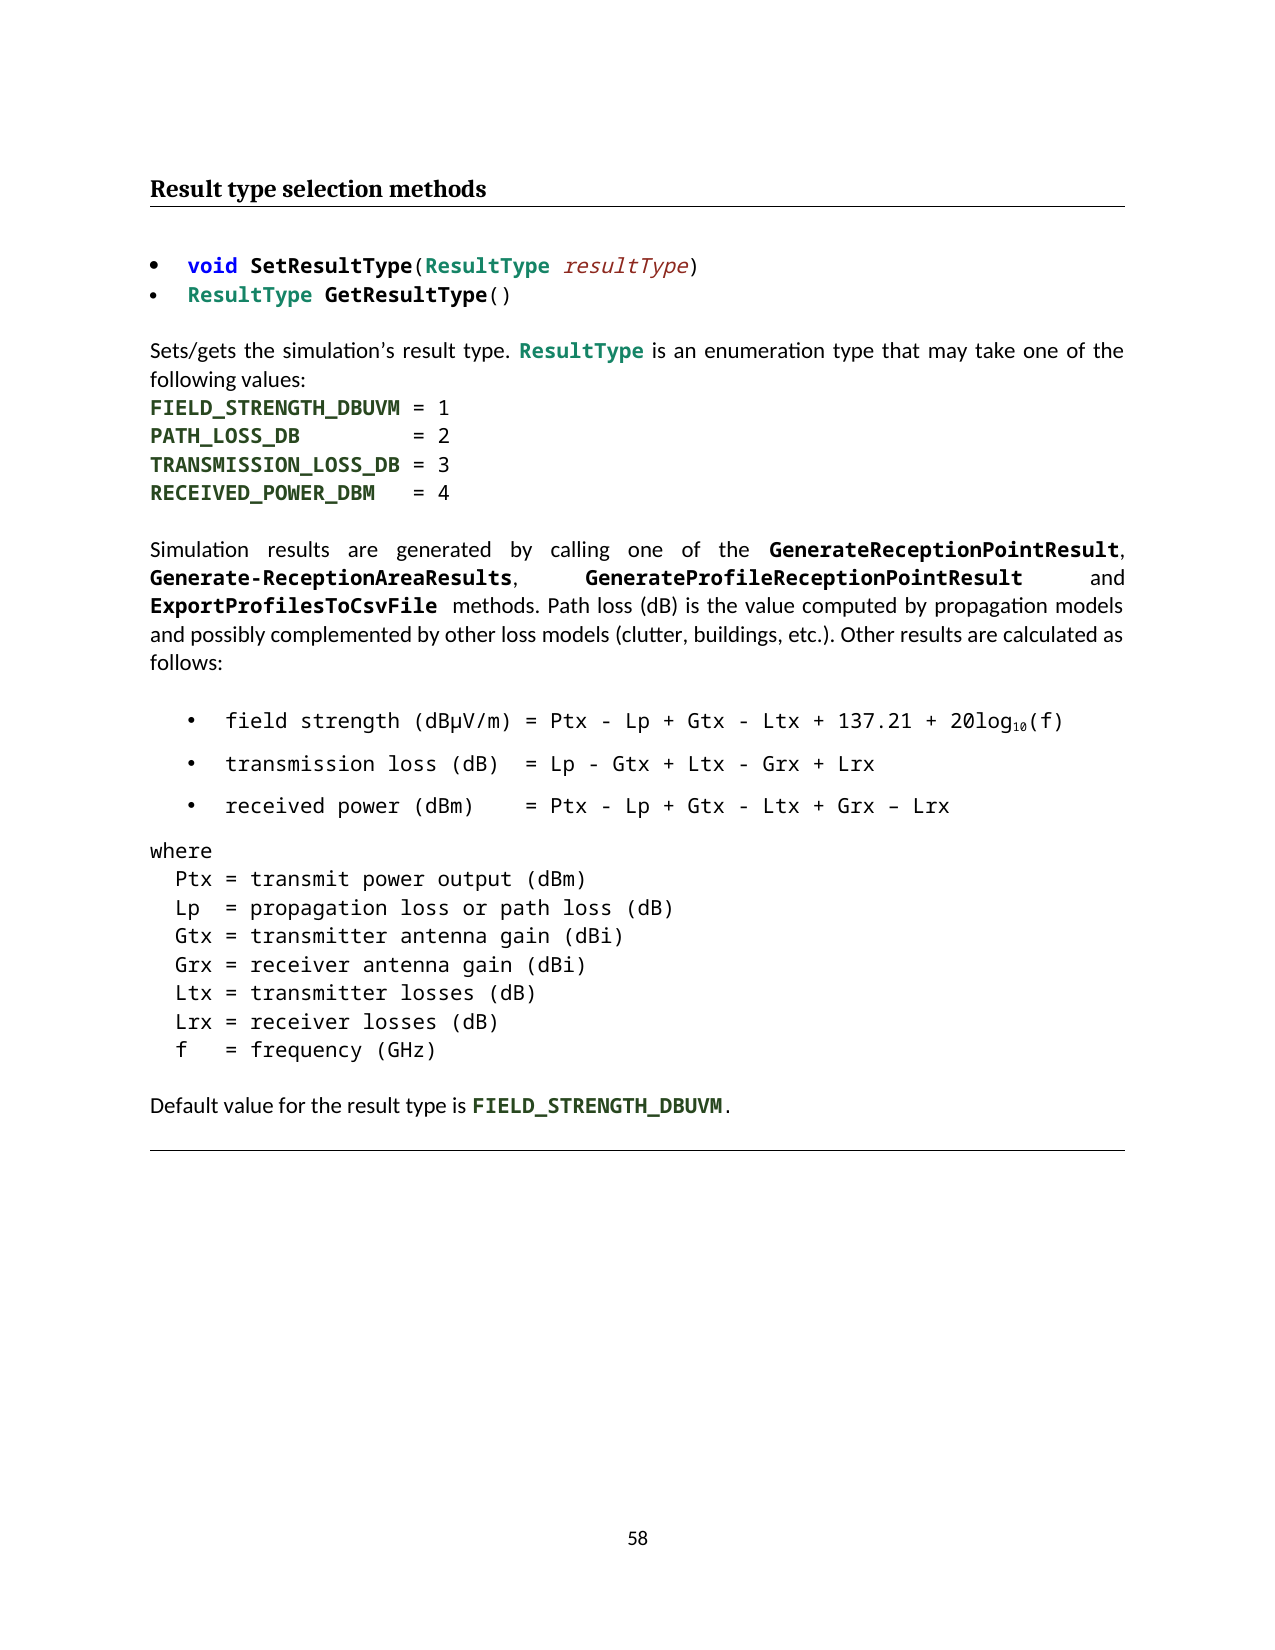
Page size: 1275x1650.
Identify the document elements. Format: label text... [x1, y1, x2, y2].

text f = frequency (GHz) [150, 1035, 1125, 1064]
list received power (dBm) = Ptx - Lp + Gtx - Ltx + Grx – Lrx [187, 791, 1125, 822]
text Grx = receiver antenna gain (dBi) [150, 950, 1125, 978]
text Ltx = transmitter losses (dB) [150, 978, 1125, 1007]
text PATH_LOSS_DB = 2 [150, 421, 1125, 450]
text Lp = propagation loss or path loss (dB) [150, 893, 1125, 921]
text Simulation results are generated by calling one of the GenerateReceptionPointResult, Generate-ReceptionAreaResults, GenerateProfileReceptionPointResult and ExportProfilesToCsvFile methods. Path loss (dB) is the value computed by propagation models and possibly complemented by other loss models (clutter, buildings, etc.). Other results are calculated as follows: [150, 535, 1125, 676]
list transmission loss (dB) = Lp - Gtx + Ltx - Grx + Lrx [187, 749, 1125, 777]
text TRANSMISSION_LOSS_DB = 3 [150, 450, 1125, 478]
text Ptx = transmit power output (dBm) [150, 864, 1125, 893]
text Gtx = transmitter antenna gain (dBi) [150, 921, 1125, 950]
list ResultType GetResultType() [150, 280, 1125, 308]
text Lrx = receiver losses (dB) [150, 1007, 1125, 1035]
subtitle Result type selection methods [150, 175, 1125, 206]
text Sets/gets the simulation’s result type. ResultType is an enumeration type that may take one of the following values: [150, 337, 1125, 393]
list void SetResultType(ResultType resultType) [150, 252, 1125, 280]
text where [150, 836, 1125, 864]
text RECEIVED_POWER_DBM = 4 [150, 478, 1125, 507]
text FIELD_STRENGTH_DBUVM = 1 [150, 393, 1125, 421]
list field strength (dBµV/m) = Ptx - Lp + Gtx - Ltx + 137.21 + 20log10(f) [187, 706, 1125, 735]
text Default value for the result type is FIELD_STRENGTH_DBUVM. [150, 1092, 1125, 1120]
